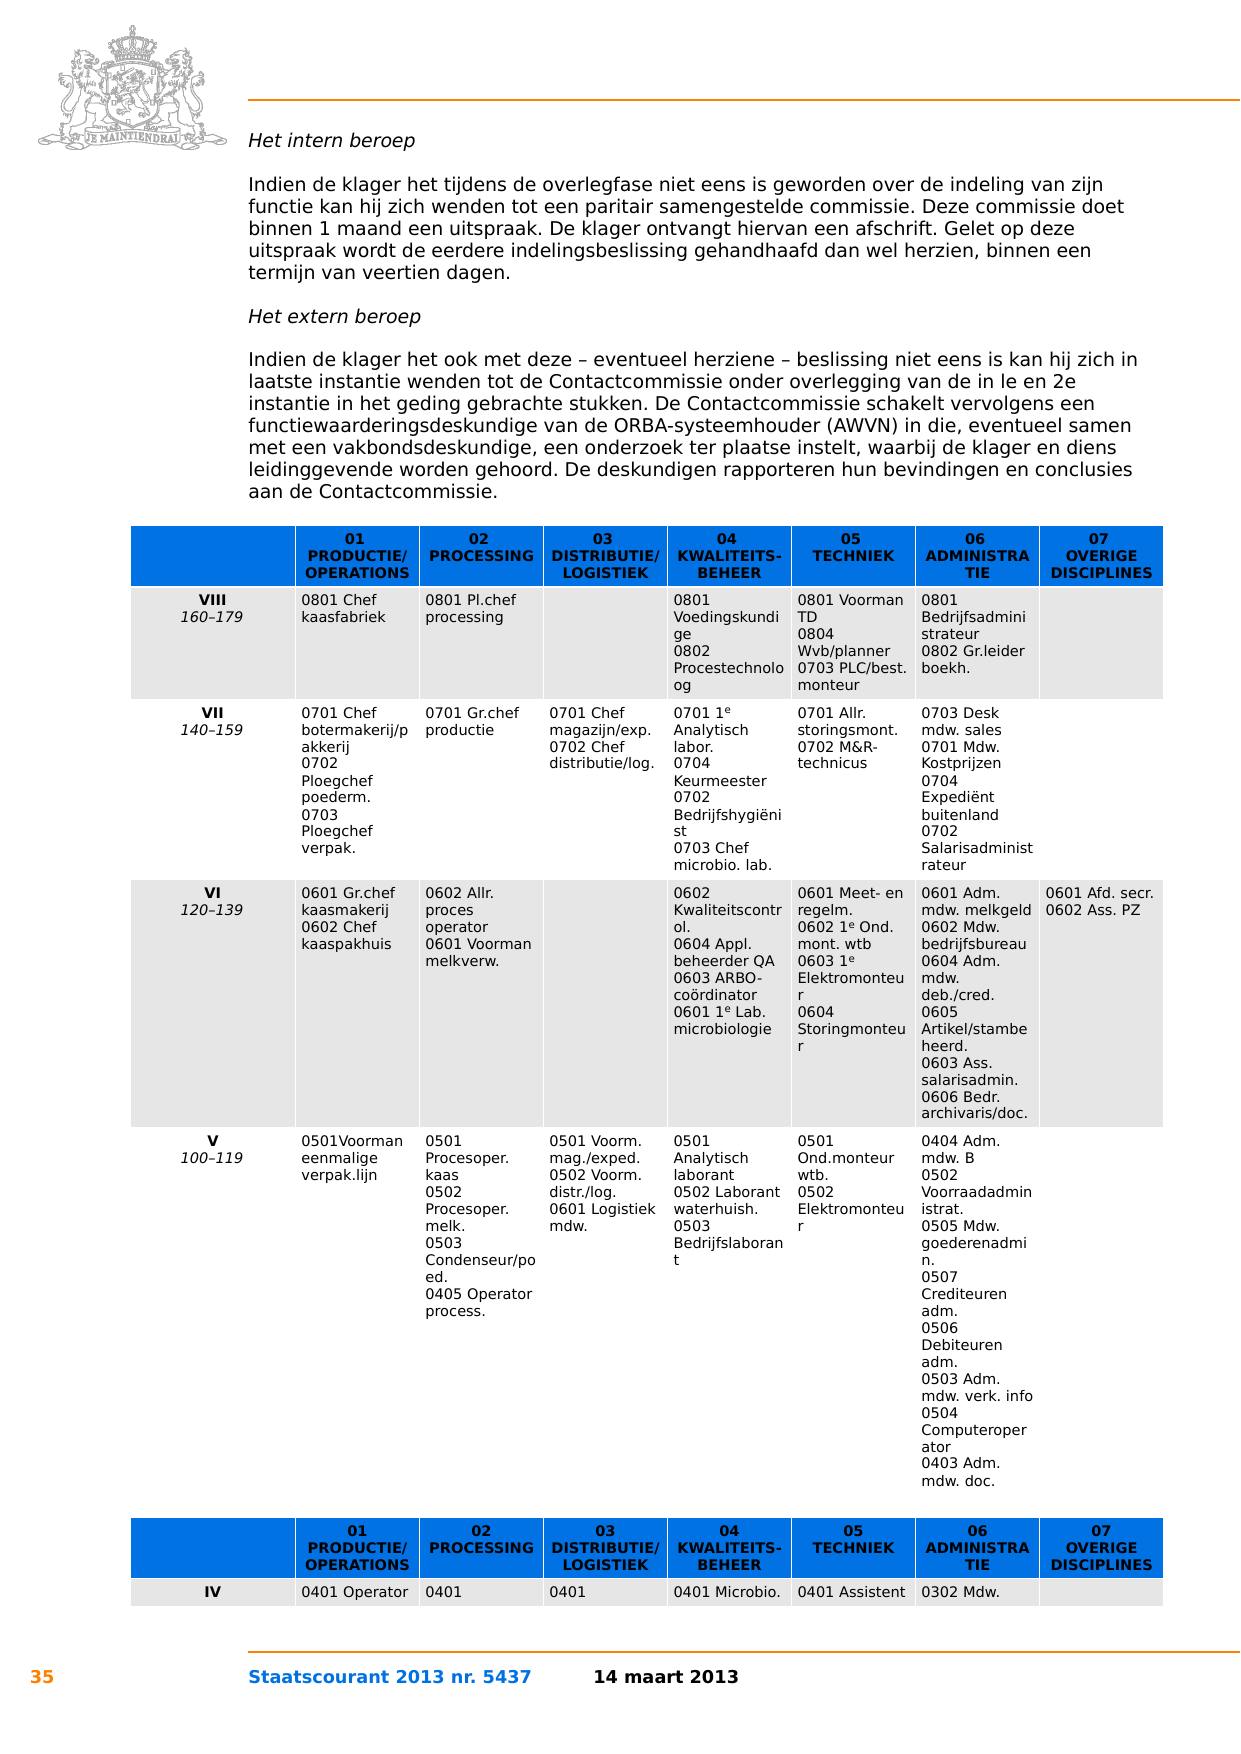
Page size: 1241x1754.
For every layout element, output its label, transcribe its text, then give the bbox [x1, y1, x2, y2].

table_cell 0701 Chef magazijn/exp. 0702 Chef distributie/log. [544, 700, 667, 879]
table_cell [544, 880, 667, 1127]
table_cell 0401 [420, 1579, 543, 1606]
table_header 03 DISTRIBUTIE/ LOGISTIEK [544, 526, 667, 586]
table_cell 0801 Chef kaasfabriek [296, 588, 419, 699]
picture [38, 25, 227, 150]
table_cell [1040, 588, 1163, 699]
table_cell 0602 Kwaliteitscontrol. 0604 Appl. beheerder QA 0603 ARBO-coördinator 0601 1e Lab. microbiologie [668, 880, 791, 1127]
table_cell [544, 588, 667, 699]
table_header 01 PRODUCTIE/ OPERATIONS [296, 1518, 419, 1578]
text Indien de klager het tijdens de overlegfase niet eens is geworden over de indeling van zijn functie kan hij zich wenden tot een paritair samengestelde commissie. Deze commissie doet binnen 1 maand een uitspraak. De klager ontvangt hiervan een afschrift. Gelet op deze uitspraak wordt de eerdere indelingsbeslissing gehandhaafd dan wel herzien, binnen een termijn van veertien dagen. [248, 174, 1163, 284]
table_header 04 KWALITEITS- BEHEER [668, 1518, 791, 1578]
table_cell 0401 [544, 1579, 667, 1606]
table_cell 0501Voorman eenmalige verpak.lijn [296, 1128, 419, 1494]
table_header [131, 1518, 295, 1578]
table_cell 0601 Gr.chef kaasmakerij 0602 Chef kaaspakhuis [296, 880, 419, 1127]
table_cell 0501 Analytisch laborant 0502 Laborant waterhuish. 0503 Bedrijfslaborant [668, 1128, 791, 1494]
table_header 03 DISTRIBUTIE/ LOGISTIEK [544, 1518, 667, 1578]
table_cell [1040, 1579, 1163, 1606]
table_header 04 KWALITEITS- BEHEER [668, 526, 791, 586]
table_header 05 TECHNIEK [792, 526, 915, 586]
table_cell V 100–119 [131, 1128, 295, 1494]
table_cell 0501 Procesoper. kaas 0502 Procesoper. melk. 0503 Condenseur/poed. 0405 Operator process. [420, 1128, 543, 1494]
subtitle Het extern beroep [248, 306, 1163, 327]
table_cell 0401 Operator [296, 1579, 419, 1606]
table_cell 0703 Desk mdw. sales 0701 Mdw. Kostprijzen 0704 Expediënt buitenland 0702 Salarisadministrateur [916, 700, 1039, 879]
table_cell 0601 Afd. secr. 0602 Ass. PZ [1040, 880, 1163, 1127]
table_cell 0701 Allr. storingsmont. 0702 M&R-technicus [792, 700, 915, 879]
subtitle Het intern beroep [248, 130, 1163, 152]
table_header 06 ADMINISTRATIE [916, 1518, 1039, 1578]
table_cell VI 120–139 [131, 880, 295, 1127]
table_cell 0701 Chef botermakerij/pakkerij 0702 Ploegchef poederm. 0703 Ploegchef verpak. [296, 700, 419, 879]
table_cell VII 140–159 [131, 700, 295, 879]
table_cell 0601 Adm. mdw. melkgeld 0602 Mdw. bedrijfsbureau 0604 Adm. mdw. deb./cred. 0605 Artikel/stambeheerd. 0603 Ass. salarisadmin. 0606 Bedr. archivaris/doc. [916, 880, 1039, 1127]
table_header [131, 526, 295, 586]
table_header 07 OVERIGE DISCIPLINES [1040, 1518, 1163, 1578]
table_header 06 ADMINISTRATIE [916, 526, 1039, 586]
table_cell 0801 Bedrijfsadministrateur 0802 Gr.leider boekh. [916, 588, 1039, 699]
table_cell [1040, 1128, 1163, 1494]
table_header 05 TECHNIEK [792, 1518, 915, 1578]
table_cell 0801 Voorman TD 0804 Wvb/planner 0703 PLC/best. monteur [792, 588, 915, 699]
table_cell 0801 Voedingskundige 0802 Procestechnoloog [668, 588, 791, 699]
table_cell 0401 Assistent [792, 1579, 915, 1606]
table_cell 0501 Voorm. mag./exped. 0502 Voorm. distr./log. 0601 Logistiek mdw. [544, 1128, 667, 1494]
table_cell 0602 Allr. proces operator 0601 Voorman melkverw. [420, 880, 543, 1127]
table_cell 0601 Meet- en regelm. 0602 1e Ond. mont. wtb 0603 1e Elektromonteur 0604 Storingmonteur [792, 880, 915, 1127]
table_cell 0404 Adm. mdw. B 0502 Voorraadadministrat. 0505 Mdw. goederenadmin. 0507 Crediteuren adm. 0506 Debiteuren adm. 0503 Adm. mdw. verk. info 0504 Computeroperator 0403 Adm. mdw. doc. [916, 1128, 1039, 1494]
table_cell 0302 Mdw. [916, 1579, 1039, 1606]
table_header 02 PROCESSING [420, 526, 543, 586]
table_cell [1040, 700, 1163, 879]
table_cell 0501 Ond.monteur wtb. 0502 Elektromonteur [792, 1128, 915, 1494]
table_header 01 PRODUCTIE/ OPERATIONS [296, 526, 419, 586]
table_cell IV [131, 1579, 295, 1606]
table_cell 0401 Microbio. [668, 1579, 791, 1606]
table_header 07 OVERIGE DISCIPLINES [1040, 526, 1163, 586]
table_cell 0701 Gr.chef productie [420, 700, 543, 879]
table_header 02 PROCESSING [420, 1518, 543, 1578]
table_cell 0801 Pl.chef processing [420, 588, 543, 699]
table_cell VIII 160–179 [131, 588, 295, 699]
table_cell 0701 1e Analytisch labor. 0704 Keurmeester 0702 Bedrijfshygiënist 0703 Chef microbio. lab. [668, 700, 791, 879]
text Indien de klager het ook met deze – eventueel herziene – beslissing niet eens is kan hij zich in laatste instantie wenden tot de Contactcommissie onder overlegging van de in le en 2e instantie in het geding gebrachte stukken. De Contactcommissie schakelt vervolgens een functiewaarderingsdeskundige van de ORBA-systeemhouder (AWVN) in die, eventueel samen met een vakbondsdeskundige, een onderzoek ter plaatse instelt, waarbij de klager en diens leidinggevende worden gehoord. De deskundigen rapporteren hun bevindingen en conclusies aan de Contactcommissie. [248, 349, 1163, 503]
